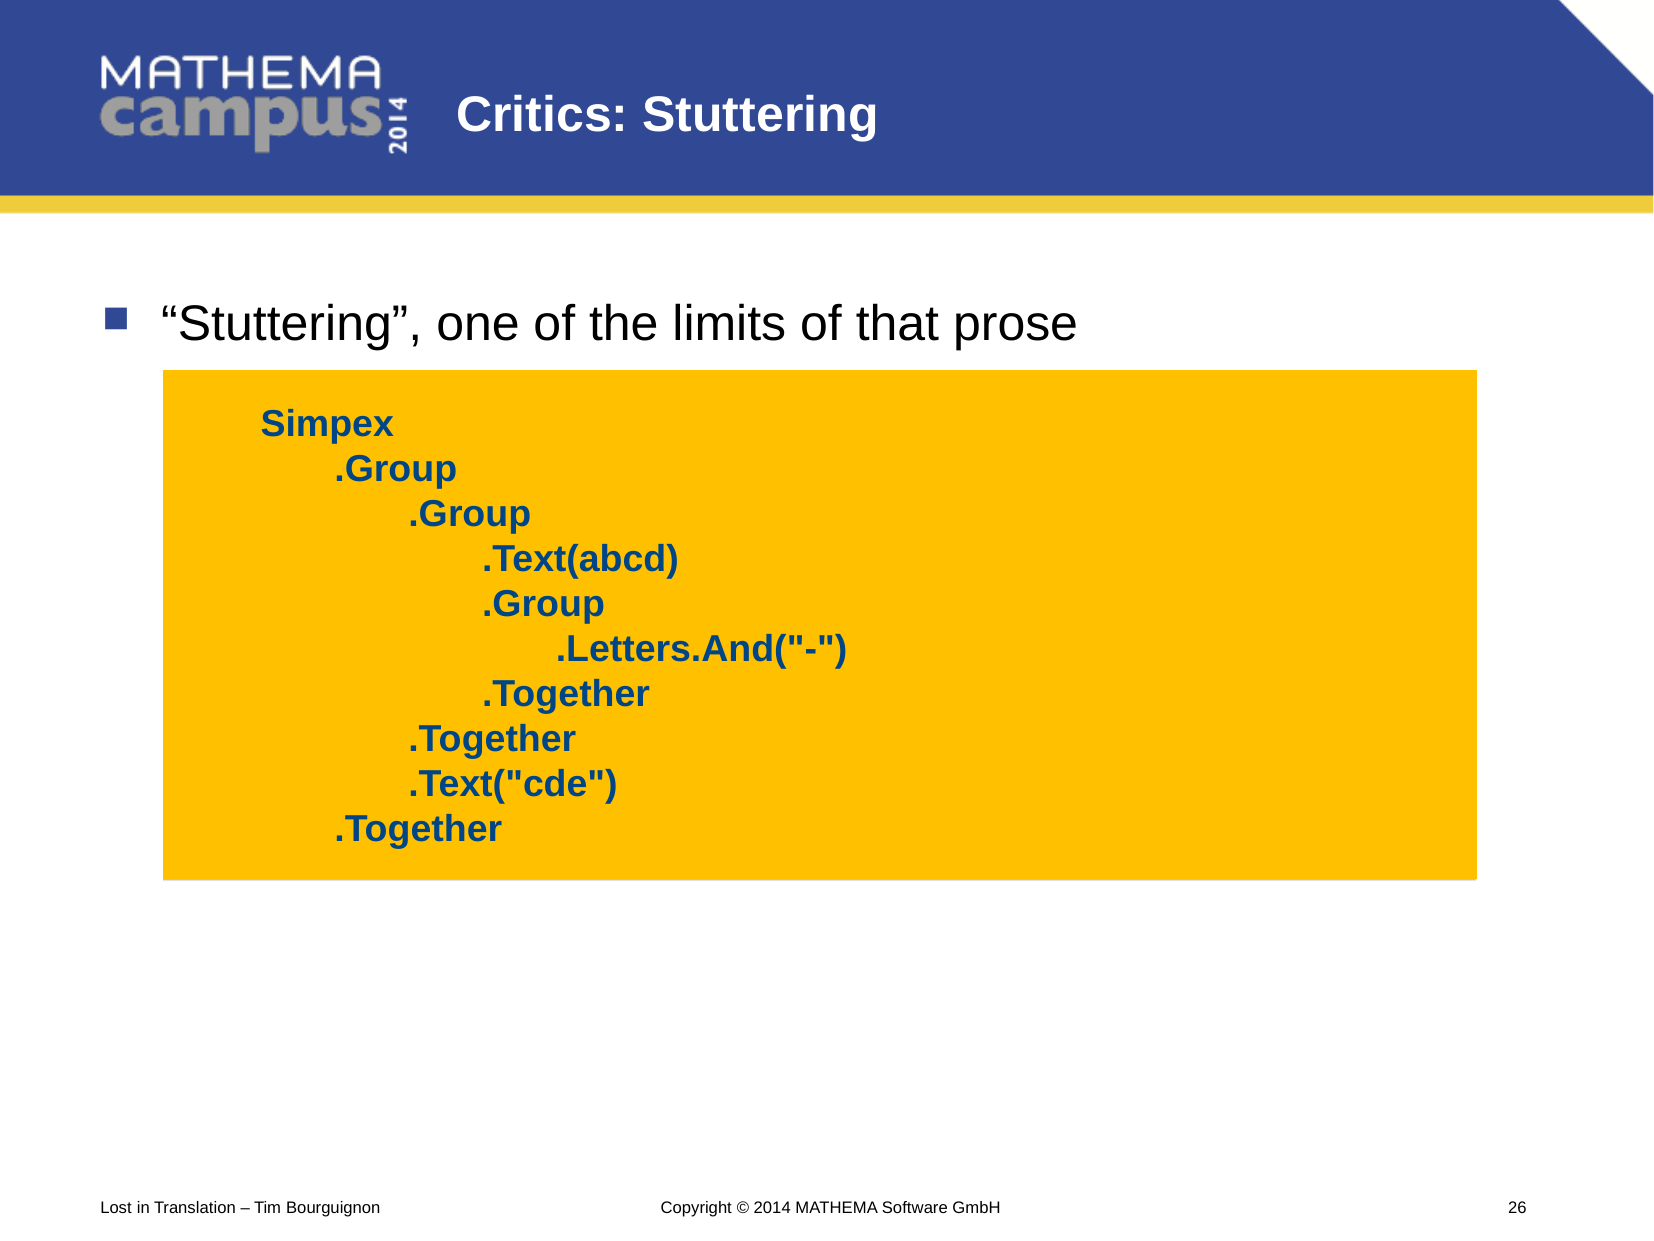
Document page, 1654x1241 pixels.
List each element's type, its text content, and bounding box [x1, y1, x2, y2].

text_box Simpex .Group .Group .Text(abcd) .Group .Letters.And("-") .Together .Together .Text("cde") .Together [163, 370, 1477, 879]
title Critics: Stuttering [456, 68, 1528, 160]
list “Stuttering”, one of the limits of that prose [101, 295, 1528, 1139]
picture [0, 0, 1654, 217]
